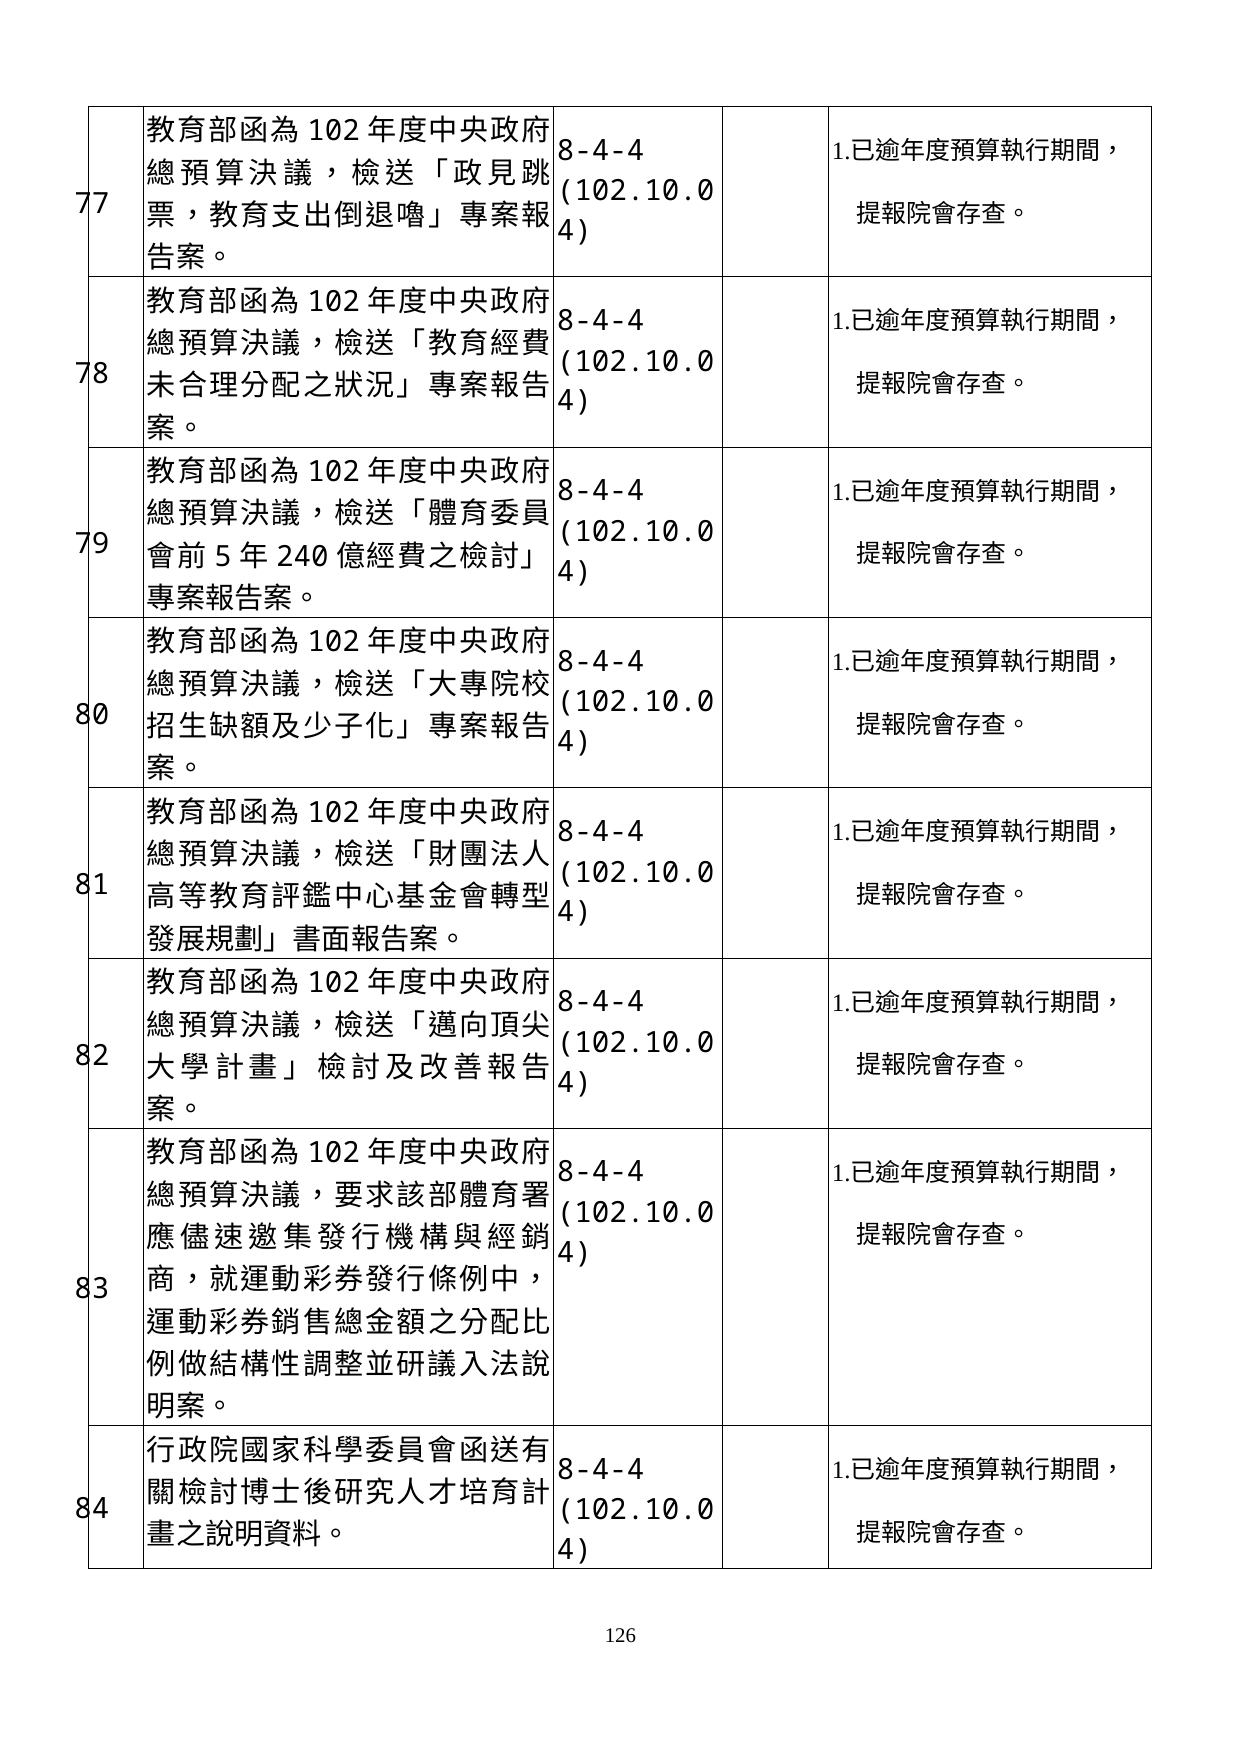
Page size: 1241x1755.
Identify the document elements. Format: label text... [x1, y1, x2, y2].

table_cell [89, 448, 143, 617]
table_cell 1.已逾年度預算執行期間，提報院會存查。 [829, 448, 1151, 617]
table_cell 8-4-4 (102.10.04) [554, 959, 722, 1128]
table_cell 1.已逾年度預算執行期間，提報院會存查。 [829, 618, 1151, 787]
table_cell [723, 788, 828, 958]
table_cell 8-4-4 (102.10.04) [554, 618, 722, 787]
table_cell 8-4-4 (102.10.04) [554, 1426, 722, 1568]
table_cell 8-4-4 (102.10.04) [554, 1129, 722, 1425]
table_cell 1.已逾年度預算執行期間，提報院會存查。 [829, 1129, 1151, 1425]
table_cell [723, 107, 828, 276]
table_cell 1.已逾年度預算執行期間，提報院會存查。 [829, 107, 1151, 276]
table_cell 教育部函為102年度中央政府總預算決議，檢送「邁向頂尖大學計畫」檢討及改善報告案。 [144, 959, 553, 1128]
table_cell [723, 1129, 828, 1425]
table_cell [89, 788, 143, 958]
table_cell [723, 959, 828, 1128]
table_cell 1.已逾年度預算執行期間，提報院會存查。 [829, 277, 1151, 447]
table_cell 教育部函為102年度中央政府總預算決議，檢送「體育委員會前5年240億經費之檢討」專案報告案。 [144, 448, 553, 617]
table_cell [89, 1426, 143, 1568]
table_cell 1.已逾年度預算執行期間，提報院會存查。 [829, 959, 1151, 1128]
table_cell 8-4-4 (102.10.04) [554, 788, 722, 958]
table_cell 教育部函為102年度中央政府總預算決議，檢送「財團法人高等教育評鑑中心基金會轉型發展規劃」書面報告案。 [144, 788, 553, 958]
table_cell 教育部函為102年度中央政府總預算決議，檢送「政見跳票，教育支出倒退嚕」專案報告案。 [144, 107, 553, 276]
table_cell 8-4-4 (102.10.04) [554, 448, 722, 617]
table_cell [89, 1129, 143, 1425]
table_cell 8-4-4 (102.10.04) [554, 107, 722, 276]
table_cell 教育部函為102年度中央政府總預算決議，檢送「教育經費未合理分配之狀況」專案報告案。 [144, 277, 553, 447]
table_cell 1.已逾年度預算執行期間，提報院會存查。 [829, 1426, 1151, 1568]
table_cell 8-4-4 (102.10.04) [554, 277, 722, 447]
table_cell 行政院國家科學委員會函送有關檢討博士後研究人才培育計畫之說明資料。 [144, 1426, 553, 1568]
table_cell [89, 277, 143, 447]
table_cell [89, 107, 143, 276]
table_cell 教育部函為102年度中央政府總預算決議，檢送「大專院校招生缺額及少子化」專案報告案。 [144, 618, 553, 787]
table_cell [89, 959, 143, 1128]
table_cell [89, 618, 143, 787]
table_cell [723, 1426, 828, 1568]
table_cell [723, 277, 828, 447]
table_cell 1.已逾年度預算執行期間，提報院會存查。 [829, 788, 1151, 958]
table_cell [723, 618, 828, 787]
table_cell 教育部函為102年度中央政府總預算決議，要求該部體育署應儘速邀集發行機構與經銷商，就運動彩券發行條例中，運動彩券銷售總金額之分配比例做結構性調整並研議入法說明案。 [144, 1129, 553, 1425]
table_cell [723, 448, 828, 617]
